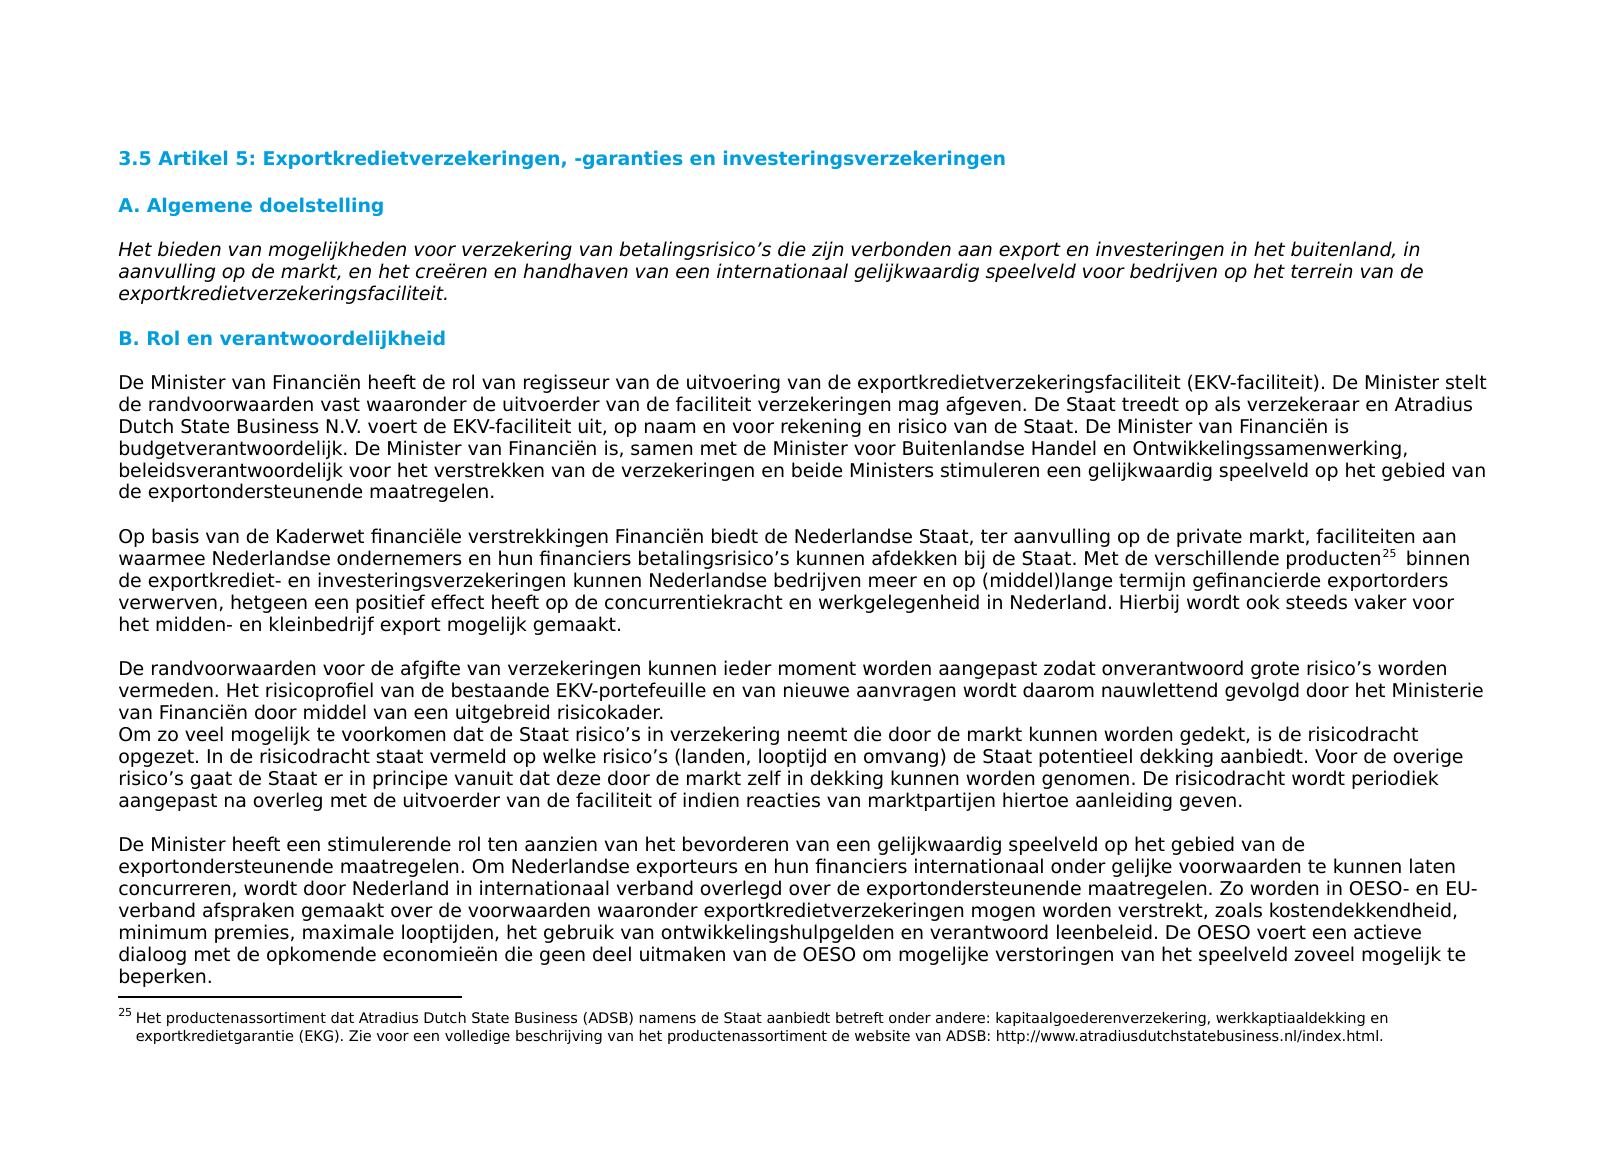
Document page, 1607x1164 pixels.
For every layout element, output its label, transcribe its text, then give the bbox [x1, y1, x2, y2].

text Op basis van de Kaderwet financiële verstrekkingen Financiën biedt de Nederlandse Staat, ter aanvulling op de private markt, faciliteiten aan waarmee Nederlandse ondernemers en hun financiers betalingsrisico’s kunnen afdekken bij de Staat. Met de verschillende producten binnen de exportkrediet- en investeringsverzekeringen kunnen Nederlandse bedrijven meer en op (middel)lange termijn gefinancierde exportorders verwerven, hetgeen een positief effect heeft op de concurrentiekracht en werkgelegenheid in Nederland. Hierbij wordt ook steeds vaker voor het midden- en kleinbedrijf export mogelijk gemaakt. [118, 526, 1488, 636]
subtitle B. Rol en verantwoordelijkheid [118, 327, 1488, 349]
text Om zo veel mogelijk te voorkomen dat de Staat risico’s in verzekering neemt die door de markt kunnen worden gedekt, is de risicodracht opgezet. In de risicodracht staat vermeld op welke risico’s (landen, looptijd en omvang) de Staat potentieel dekking aanbiedt. Voor de overige risico’s gaat de Staat er in principe vanuit dat deze door de markt zelf in dekking kunnen worden genomen. De risicodracht wordt periodiek aangepast na overleg met de uitvoerder van de faciliteit of indien reacties van marktpartijen hiertoe aanleiding geven. [118, 724, 1488, 812]
text De Minister van Financiën heeft de rol van regisseur van de uitvoering van de exportkredietverzekeringsfaciliteit (EKV-faciliteit). De Minister stelt de randvoorwaarden vast waaronder de uitvoerder van de faciliteit verzekeringen mag afgeven. De Staat treedt op als verzekeraar en Atradius Dutch State Business N.V. voert de EKV-faciliteit uit, op naam en voor rekening en risico van de Staat. De Minister van Financiën is budgetverantwoordelijk. De Minister van Financiën is, samen met de Minister voor Buitenlandse Handel en Ontwikkelingssamenwerking, beleidsverantwoordelijk voor het verstrekken van de verzekeringen en beide Ministers stimuleren een gelijkwaardig speelveld op het gebied van de exportondersteunende maatregelen. [118, 372, 1488, 503]
subtitle A. Algemene doelstelling [118, 195, 1488, 217]
text De Minister heeft een stimulerende rol ten aanzien van het bevorderen van een gelijkwaardig speelveld op het gebied van de exportondersteunende maatregelen. Om Nederlandse exporteurs en hun financiers internationaal onder gelijke voorwaarden te kunnen laten concurreren, wordt door Nederland in internationaal verband overlegd over de exportondersteunende maatregelen. Zo worden in OESO- en EU-verband afspraken gemaakt over de voorwaarden waaronder exportkredietverzekeringen mogen worden verstrekt, zoals kostendekkendheid, minimum premies, maximale looptijden, het gebruik van ontwikkelingshulpgelden en verantwoord leenbeleid. De OESO voert een actieve dialoog met de opkomende economieën die geen deel uitmaken van de OESO om mogelijke verstoringen van het speelveld zoveel mogelijk te beperken. [118, 834, 1488, 988]
text Het productenassortiment dat Atradius Dutch State Business (ADSB) namens de Staat aanbiedt betreft onder andere: kapitaalgoederenverzekering, werkkaptiaaldekking en exportkredietgarantie (EKG). Zie voor een volledige beschrijving van het productenassortiment de website van ADSB: http://www.atradiusdutchstatebusiness.nl/index.html. [118, 1006, 1488, 1045]
text Het bieden van mogelijkheden voor verzekering van betalingsrisico’s die zijn verbonden aan export en investeringen in het buitenland, in aanvulling op de markt, en het creëren en handhaven van een internationaal gelijkwaardig speelveld voor bedrijven op het terrein van de exportkredietverzekeringsfaciliteit. [118, 239, 1488, 305]
subtitle 3.5 Artikel 5: Exportkredietverzekeringen, -garanties en investeringsverzekeringen [118, 148, 1488, 170]
text De randvoorwaarden voor de afgifte van verzekeringen kunnen ieder moment worden aangepast zodat onverantwoord grote risico’s worden vermeden. Het risicoprofiel van de bestaande EKV-portefeuille en van nieuwe aanvragen wordt daarom nauwlettend gevolgd door het Ministerie van Financiën door middel van een uitgebreid risicokader. [118, 658, 1488, 724]
